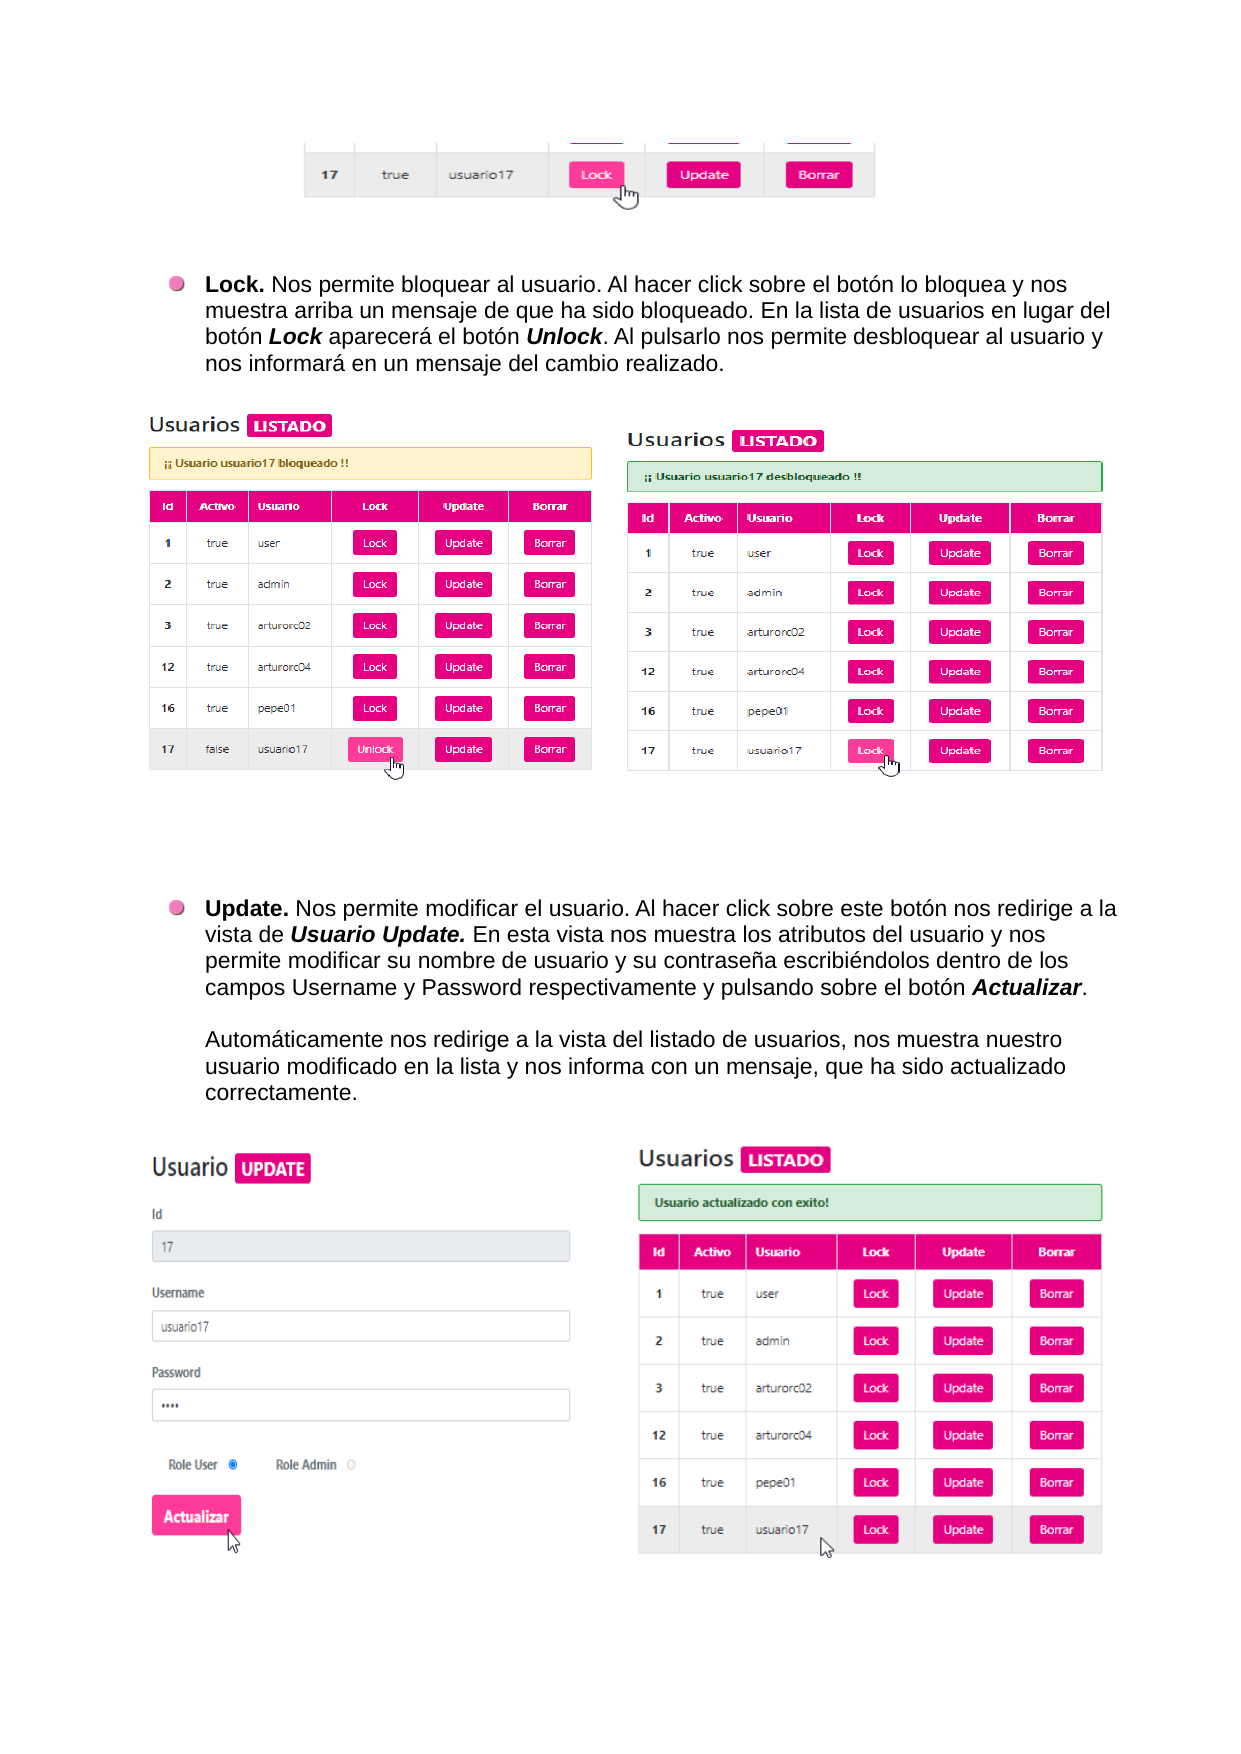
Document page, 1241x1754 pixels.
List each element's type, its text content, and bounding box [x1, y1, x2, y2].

picture [126, 1147, 590, 1557]
picture [168, 275, 186, 292]
picture [168, 899, 186, 916]
list Update. Nos permite modificar el usuario. Al hacer click sobre este botón nos redirige a la vista de Usuario Update. En esta vista nos muestra los atributos del usuario y nos permite modificar su nombre de usuario y su contraseña escribiéndolos dentro de los campos Username y Password respectivamente y pulsando sobre el botón Actualizar. Automáticamente nos redirige a la vista del listado de usuarios, nos muestra nuestro usuario modificado en la lista y nos informa con un mensaje, que ha sido actualizado correctamente. [167, 894, 1122, 1132]
list Lock. Nos permite bloquear al usuario. Al hacer click sobre el botón lo bloquea y nos muestra arriba un mensaje de que ha sido bloqueado. En la lista de usuarios en lugar del botón Lock aparecerá el botón Unlock. Al pulsarlo nos permite desbloquear al usuario y nos informará en un mensaje del cambio realizado. [167, 271, 1122, 402]
picture [283, 143, 901, 221]
picture [126, 407, 1135, 794]
picture [620, 1140, 1122, 1568]
